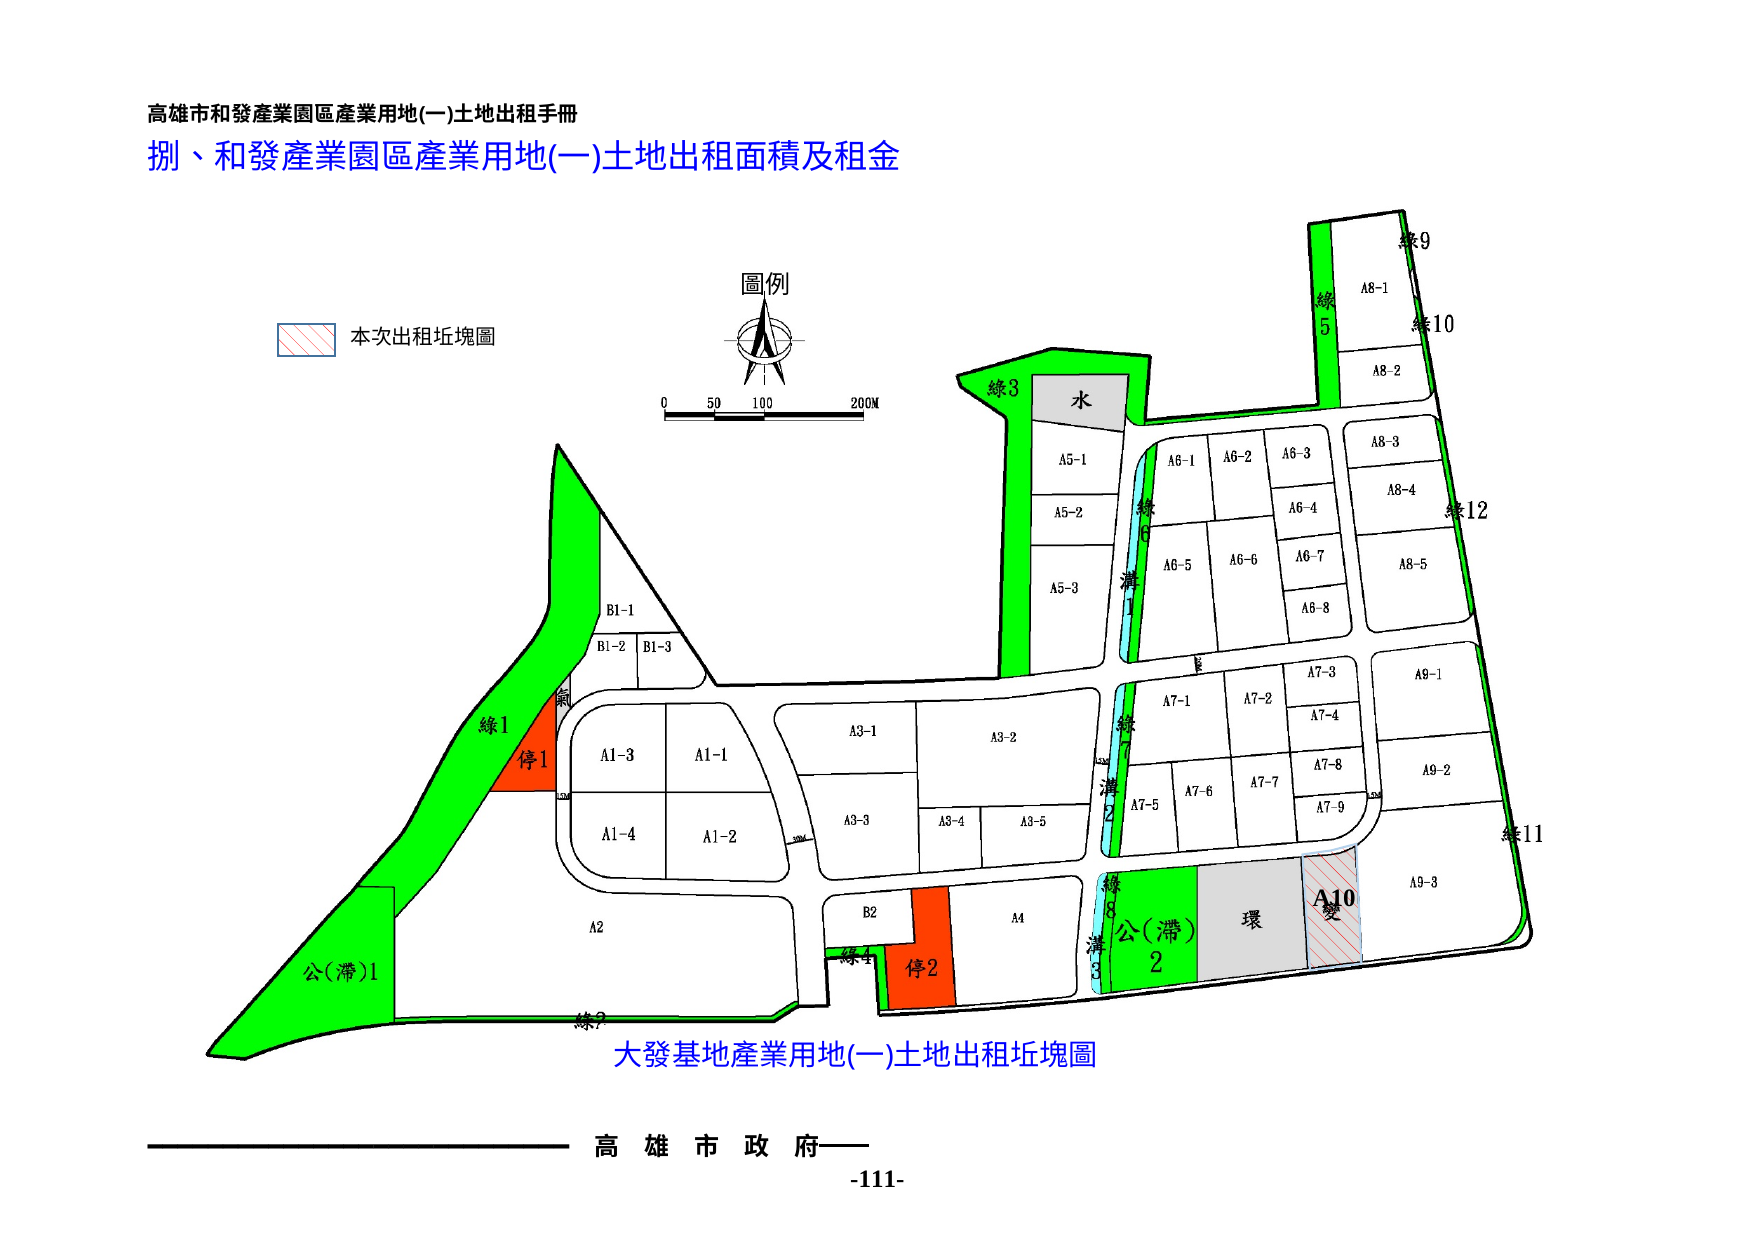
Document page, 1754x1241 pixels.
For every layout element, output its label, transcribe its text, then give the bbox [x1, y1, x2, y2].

text A10 [1300, 873, 1359, 914]
text 大發基地產業用地(一)土地出租坵塊圖 [613, 1032, 1141, 1074]
text 捌、和發產業園區產業用地(一)土地出租面積及租金 [148, 130, 1606, 179]
picture [128, 198, 1632, 1074]
text 圖例 [284, 261, 1246, 302]
text 本次出租坵塊圖 [350, 311, 498, 353]
